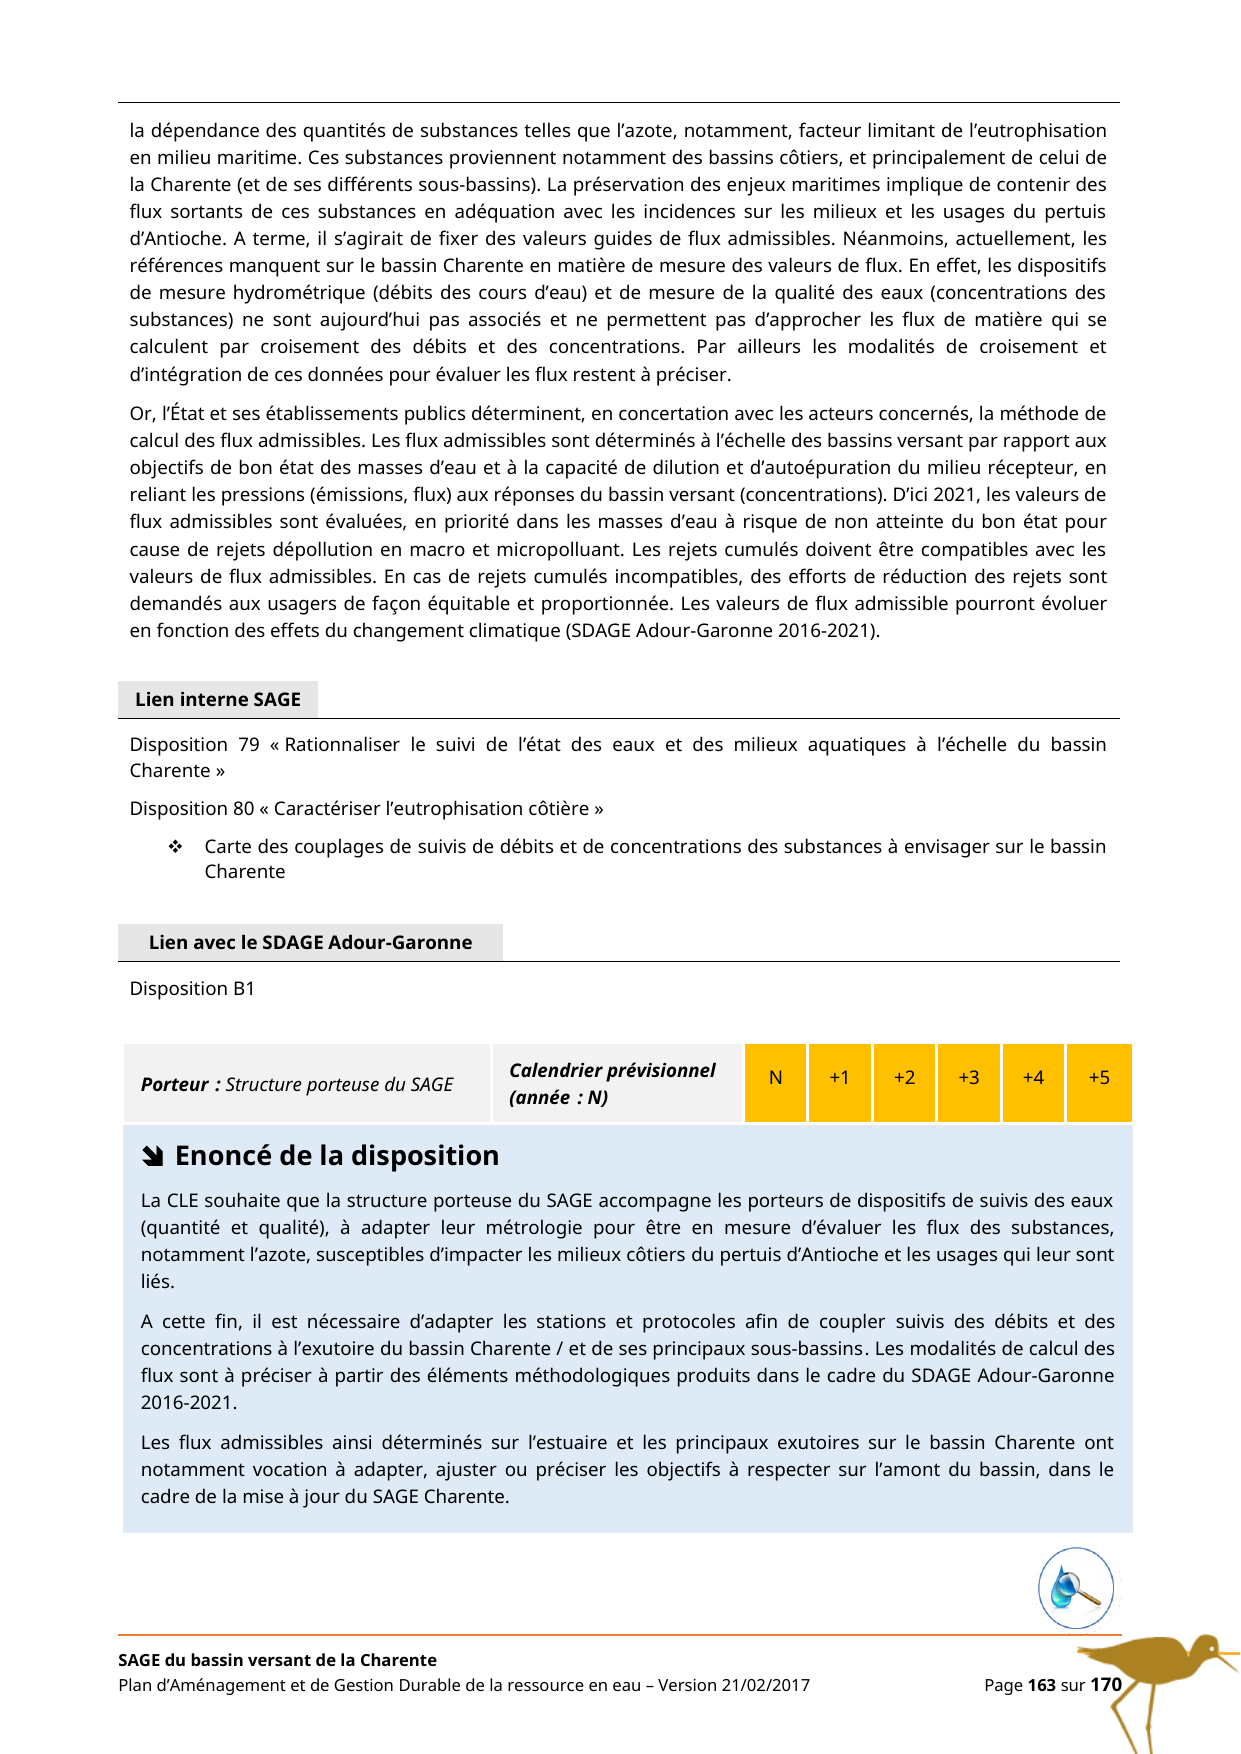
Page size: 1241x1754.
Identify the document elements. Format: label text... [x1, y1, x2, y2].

table_cell la dépendance des quantités de substances telles que l’azote, notamment, facteur limitant de l’eutrophisation en milieu maritime. Ces substances proviennent notamment des bassins côtiers, et principalement de celui de la Charente (et de ses différents sous-bassins). La préservation des enjeux maritimes implique de contenir des flux sortants de ces substances en adéquation avec les incidences sur les milieux et les usages du pertuis d’Antioche. A terme, il s’agirait de fixer des valeurs guides de flux admissibles. Néanmoins, actuellement, les références manquent sur le bassin Charente en matière de mesure des valeurs de flux. En effet, les dispositifs de mesure hydrométrique (débits des cours d’eau) et de mesure de la qualité des eaux (concentrations des substances) ne sont aujourd’hui pas associés et ne permettent pas d’approcher les flux de matière qui se calculent par croisement des débits et des concentrations. Par ailleurs les modalités de croisement et d’intégration de ces données pour évaluer les flux restent à préciser. Or, l’État et ses établissements publics déterminent, en concertation avec les acteurs concernés, la méthode de calcul des flux admissibles. Les flux admissibles sont déterminés à l’échelle des bassins versant par rapport aux objectifs de bon état des masses d’eau et à la capacité de dilution et d’autoépuration du milieu récepteur, en reliant les pressions (émissions, flux) aux réponses du bassin versant (concentrations). D’ici 2021, les valeurs de flux admissibles sont évaluées, en priorité dans les masses d’eau à risque de non atteinte du bon état pour cause de rejets dépollution en macro et micropolluant. Les rejets cumulés doivent être compatibles avec les valeurs de flux admissibles. En cas de rejets cumulés incompatibles, des efforts de réduction des rejets sont demandés aux usagers de façon équitable et proportionnée. Les valeurs de flux admissible pourront évoluer en fonction des effets du changement climatique (SDAGE Adour-Garonne 2016-2021). [118, 103, 1119, 681]
table_cell [118, 1122, 123, 1533]
table_cell N [745, 1044, 806, 1122]
table_cell [1120, 924, 1133, 961]
table_cell Lien avec le SDAGE Adour-Garonne [118, 924, 503, 961]
table_cell +4 [1003, 1044, 1064, 1122]
table_cell +1 [809, 1044, 871, 1122]
table_cell +5 [1067, 1044, 1132, 1122]
table_cell Disposition 79 « Rationnaliser le suivi de l’état des eaux et des milieux aquatiques à l’échelle du bassin Charente » Disposition 80 « Caractériser l’eutrophisation côtière » Carte des couplages de suivis de débits et de concentrations des substances à envisager sur le bassin Charente [118, 719, 1119, 923]
table_cell  Enoncé de la disposition La CLE souhaite que la structure porteuse du SAGE accompagne les porteurs de dispositifs de suivis des eaux (quantité et qualité), à adapter leur métrologie pour être en mesure d’évaluer les flux des substances, notamment l’azote, susceptibles d’impacter les milieux côtiers du pertuis d’Antioche et les usages qui leur sont liés. A cette fin, il est nécessaire d’adapter les stations et protocoles afin de coupler suivis des débits et des concentrations à l’exutoire du bassin Charente / et de ses principaux sous-bassins. Les modalités de calcul des flux sont à préciser à partir des éléments méthodologiques produits dans le cadre du SDAGE Adour-Garonne 2016-2021. Les flux admissibles ainsi déterminés sur l’estuaire et les principaux exutoires sur le bassin Charente ont notamment vocation à adapter, ajuster ou préciser les objectifs à respecter sur l’amont du bassin, dans le cadre de la mise à jour du SAGE Charente. [123, 1125, 1133, 1533]
table_cell [1120, 102, 1133, 681]
table_cell Calendrier prévisionnel (année : N) [493, 1044, 742, 1122]
table_cell [1120, 718, 1133, 923]
table_cell [318, 681, 1119, 718]
table_cell Porteur : Structure porteuse du SAGE [124, 1044, 490, 1122]
table_cell +3 [938, 1044, 1000, 1122]
table_cell [1120, 961, 1133, 1041]
table_cell Lien interne SAGE [118, 681, 318, 718]
table_cell [1120, 681, 1133, 718]
table_cell Disposition B1 [118, 962, 1119, 1041]
table_cell [503, 924, 1119, 961]
table_cell +2 [874, 1044, 935, 1122]
